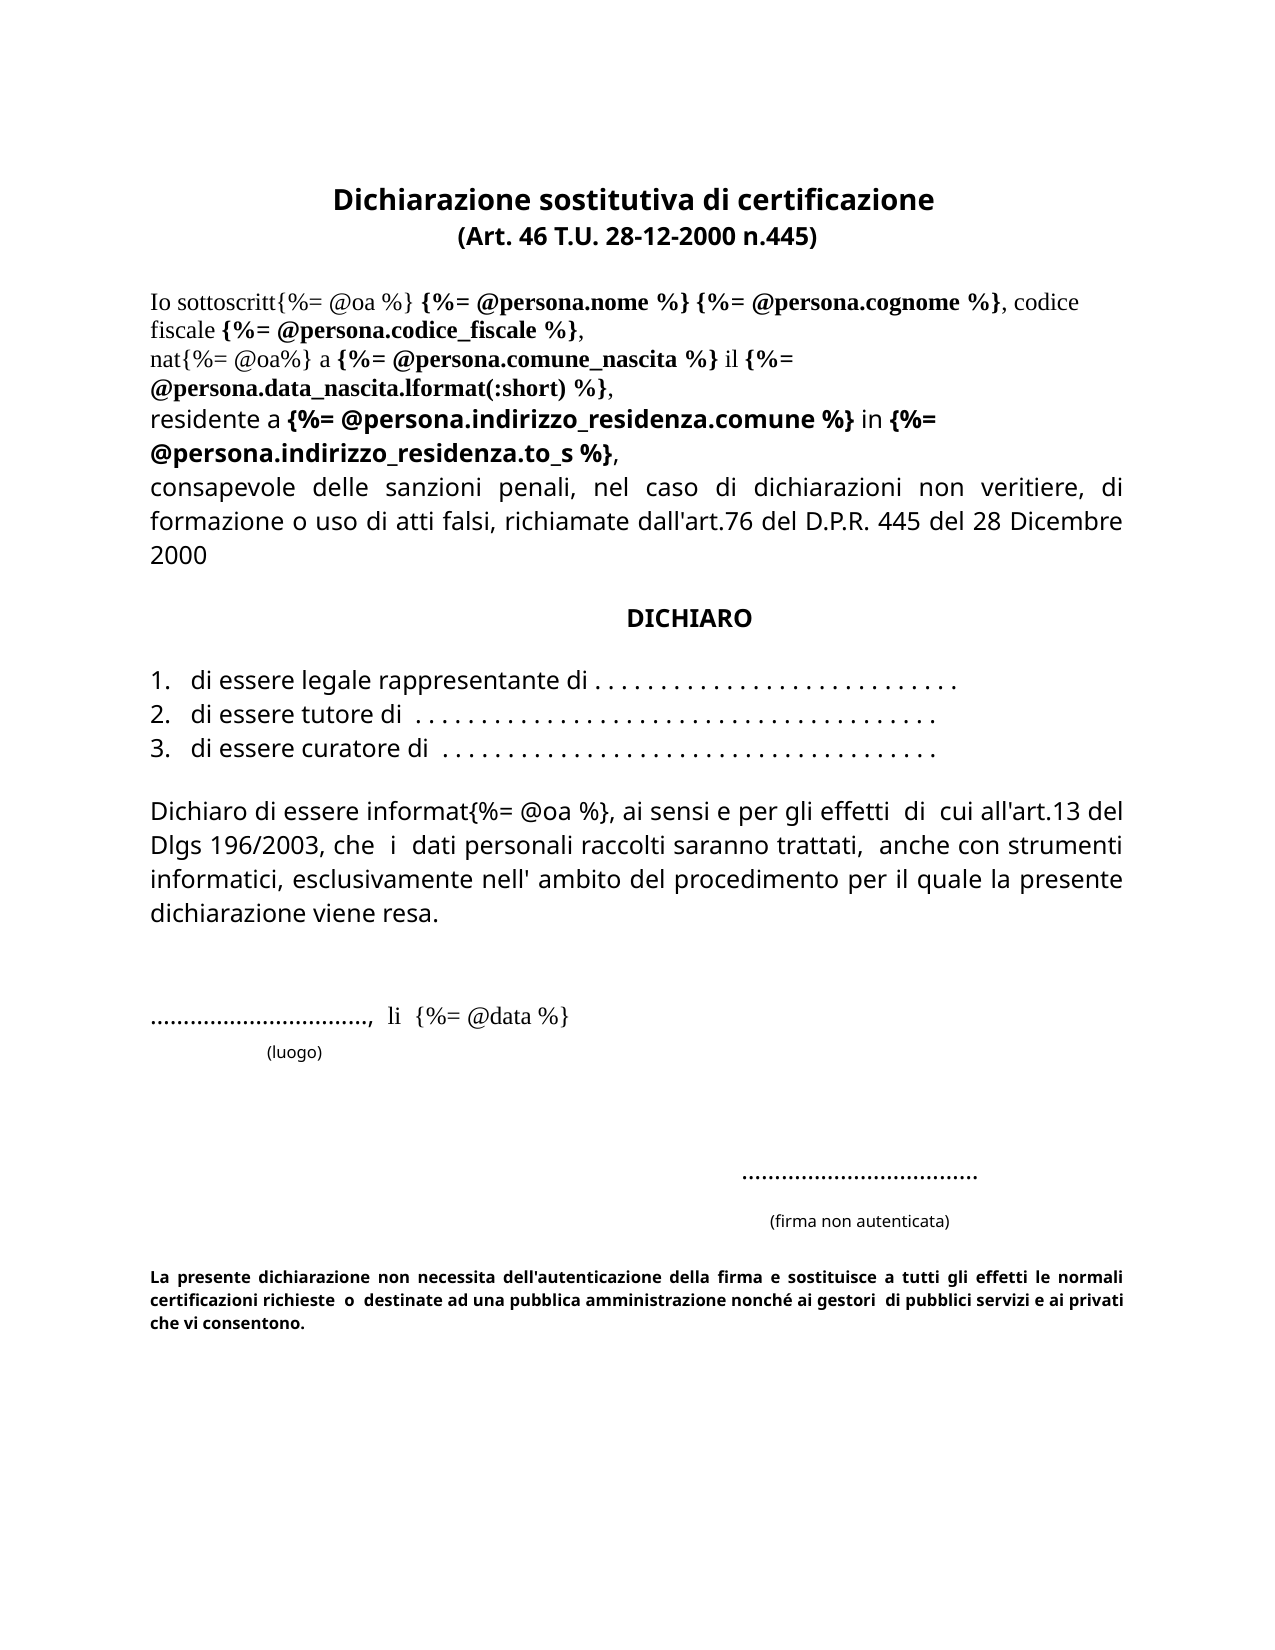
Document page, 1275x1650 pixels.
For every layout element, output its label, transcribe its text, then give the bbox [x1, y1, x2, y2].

text residente a {%= @persona.indirizzo_residenza.comune %} in {%= @persona.indirizzo_residenza.to_s %}, [150, 402, 1125, 470]
text Io sottoscritt{%= @oa %} {%= @persona.nome %} {%= @persona.cognome %}, codice fiscale {%= @persona.codice_fiscale %}, [150, 287, 1125, 344]
text DICHIARO [150, 601, 1229, 634]
text ……………………………, li {%= @data %} [150, 998, 1125, 1032]
text consapevole delle sanzioni penali, nel caso di dichiarazioni non veritiere, di formazione o uso di atti falsi, richiamate dall'art.76 del D.P.R. 445 del 28 Dicembre 2000 [150, 470, 1125, 572]
text (firma non autenticata) [150, 1209, 1264, 1232]
text (Art. 46 T.U. 28-12-2000 n.445) [150, 219, 1125, 253]
text 3. di essere curatore di . . . . . . . . . . . . . . . . . . . . . . . . . . . . . . . . . . . . . . [150, 731, 1229, 765]
text 2. di essere tutore di . . . . . . . . . . . . . . . . . . . . . . . . . . . . . . . . . . . . . . . . [150, 697, 1125, 731]
text 1. di essere legale rappresentante di . . . . . . . . . . . . . . . . . . . . . . . . . . . . [150, 663, 1125, 697]
text La presente dichiarazione non necessita dell'autenticazione della firma e sostituisce a tutti gli effetti le normali certificazioni richieste o destinate ad una pubblica amministrazione nonché ai gestori di pubblici servizi e ai privati che vi consentono. [150, 1266, 1125, 1334]
text Dichiaro di essere informat{%= @oa %}, ai sensi e per gli effetti di cui all'art.13 del Dlgs 196/2003, che i dati personali raccolti saranno trattati, anche con strumenti informatici, esclusivamente nell' ambito del procedimento per il quale la presente dichiarazione viene resa. [150, 794, 1125, 930]
text (luogo) [150, 1032, 1264, 1066]
text Dichiarazione sostitutiva di certificazione [150, 179, 1125, 219]
text nat{%= @oa%} a {%= @persona.comune_nascita %} il {%= @persona.data_nascita.lformat(:short) %}, [150, 344, 1125, 402]
text ……………………………… [150, 1152, 1264, 1186]
